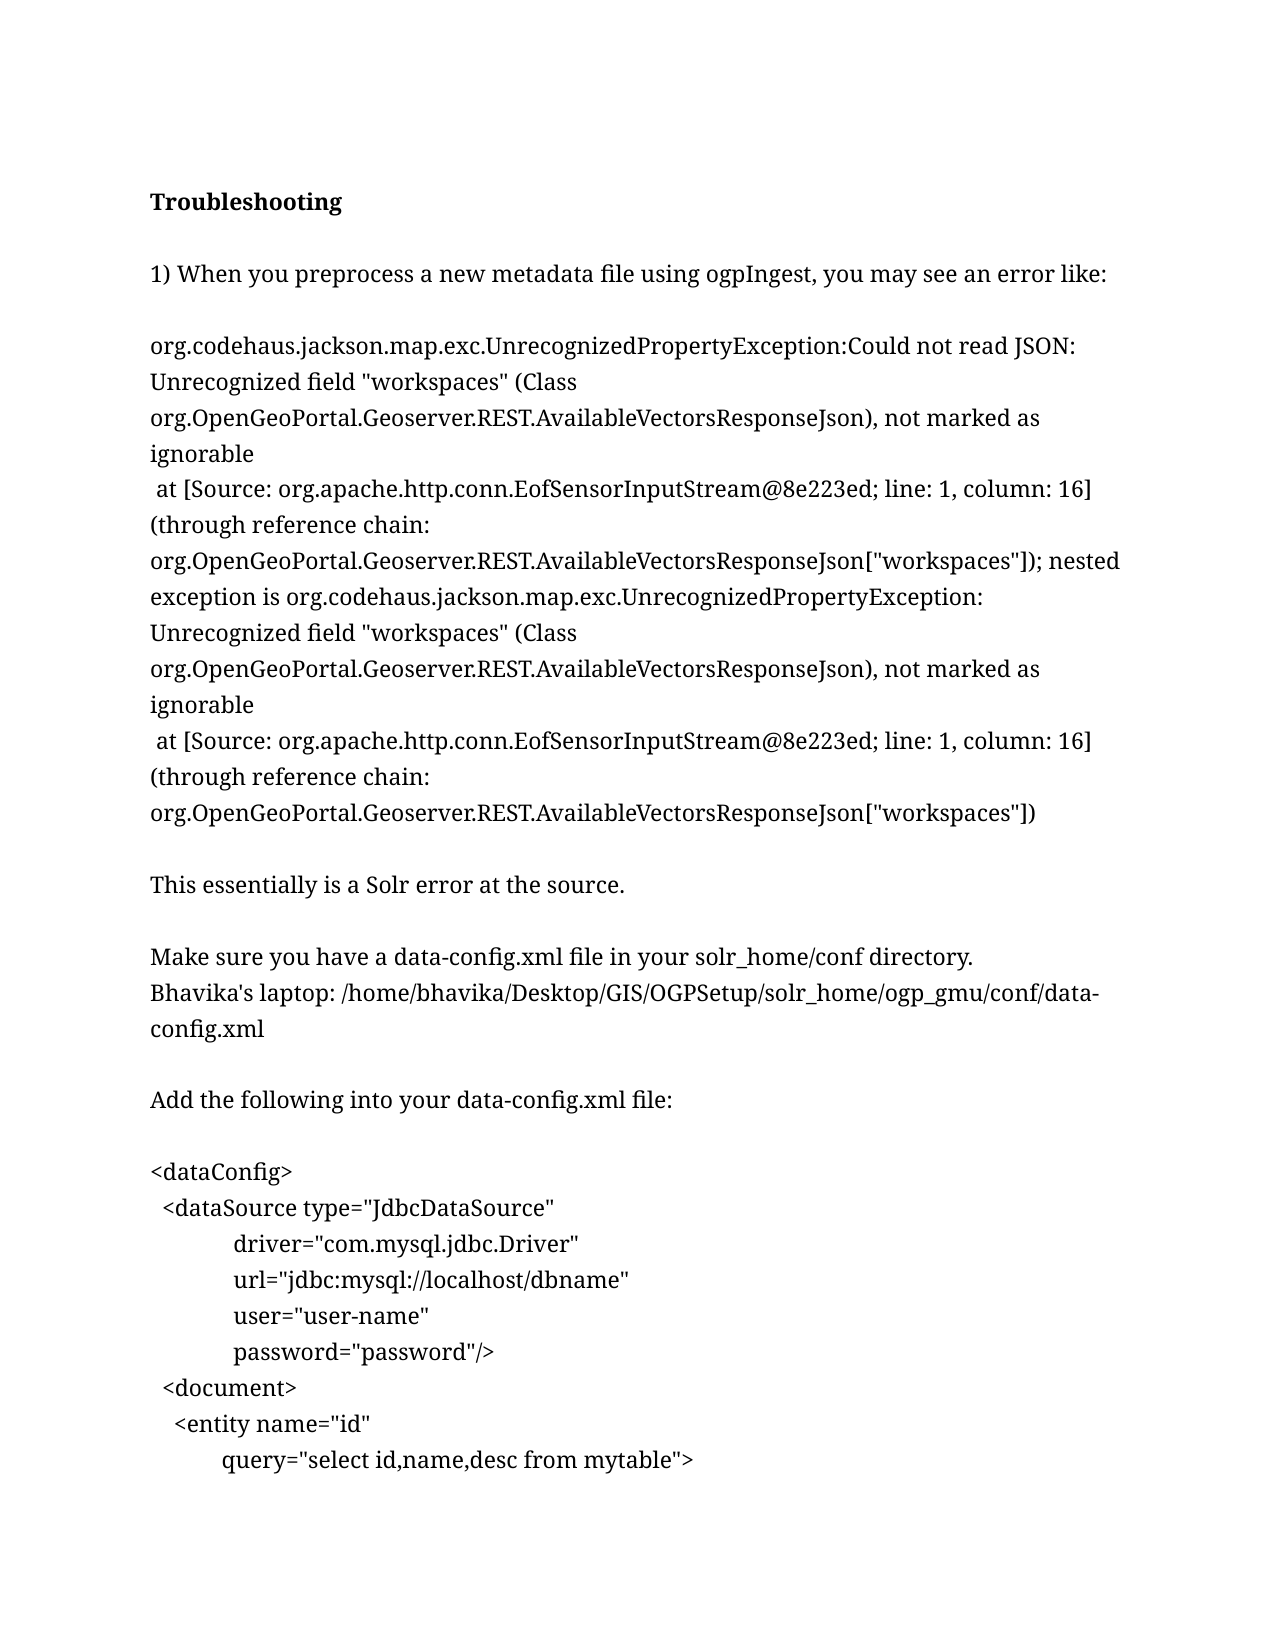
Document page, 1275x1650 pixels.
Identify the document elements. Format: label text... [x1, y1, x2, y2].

text org.codehaus.jackson.map.exc.UnrecognizedPropertyException:Could not read JSON: Unrecognized field "workspaces" (Class org.OpenGeoPortal.Geoserver.REST.AvailableVectorsResponseJson), not marked as ignorable [150, 330, 1125, 469]
text Add the following into your data-config.xml file: [150, 1084, 1125, 1116]
text Troubleshooting [150, 186, 1125, 217]
text url="jdbc:mysql://localhost/dbname" [150, 1264, 1125, 1295]
text query="select id,name,desc from mytable"> [150, 1444, 1125, 1475]
text <document> [150, 1372, 1125, 1403]
text Make sure you have a data-config.xml file in your solr_home/conf directory. [150, 941, 1125, 972]
text driver="com.mysql.jdbc.Driver" [150, 1228, 1125, 1259]
text <dataConfig> [150, 1156, 1125, 1187]
text <entity name="id" [150, 1408, 1125, 1439]
text This essentially is a Solr error at the source. [150, 869, 1125, 900]
text at [Source: org.apache.http.conn.EofSensorInputStream@8e223ed; line: 1, column: 16] (through reference chain: org.OpenGeoPortal.Geoserver.REST.AvailableVectorsResponseJson["workspaces"]) [150, 725, 1125, 828]
text 1) When you preprocess a new metadata file using ogpIngest, you may see an error like: [150, 258, 1125, 289]
text password="password"/> [150, 1336, 1125, 1367]
text at [Source: org.apache.http.conn.EofSensorInputStream@8e223ed; line: 1, column: 16] (through reference chain: org.OpenGeoPortal.Geoserver.REST.AvailableVectorsResponseJson["workspaces"]); nested exception is org.codehaus.jackson.map.exc.UnrecognizedPropertyException: Unrecognized field "workspaces" (Class org.OpenGeoPortal.Geoserver.REST.AvailableVectorsResponseJson), not marked as ignorable [150, 473, 1125, 720]
text user="user-name" [150, 1300, 1125, 1331]
text Bhavika's laptop: /home/bhavika/Desktop/GIS/OGPSetup/solr_home/ogp_gmu/conf/data-config.xml [150, 977, 1125, 1044]
text <dataSource type="JdbcDataSource" [150, 1192, 1125, 1223]
